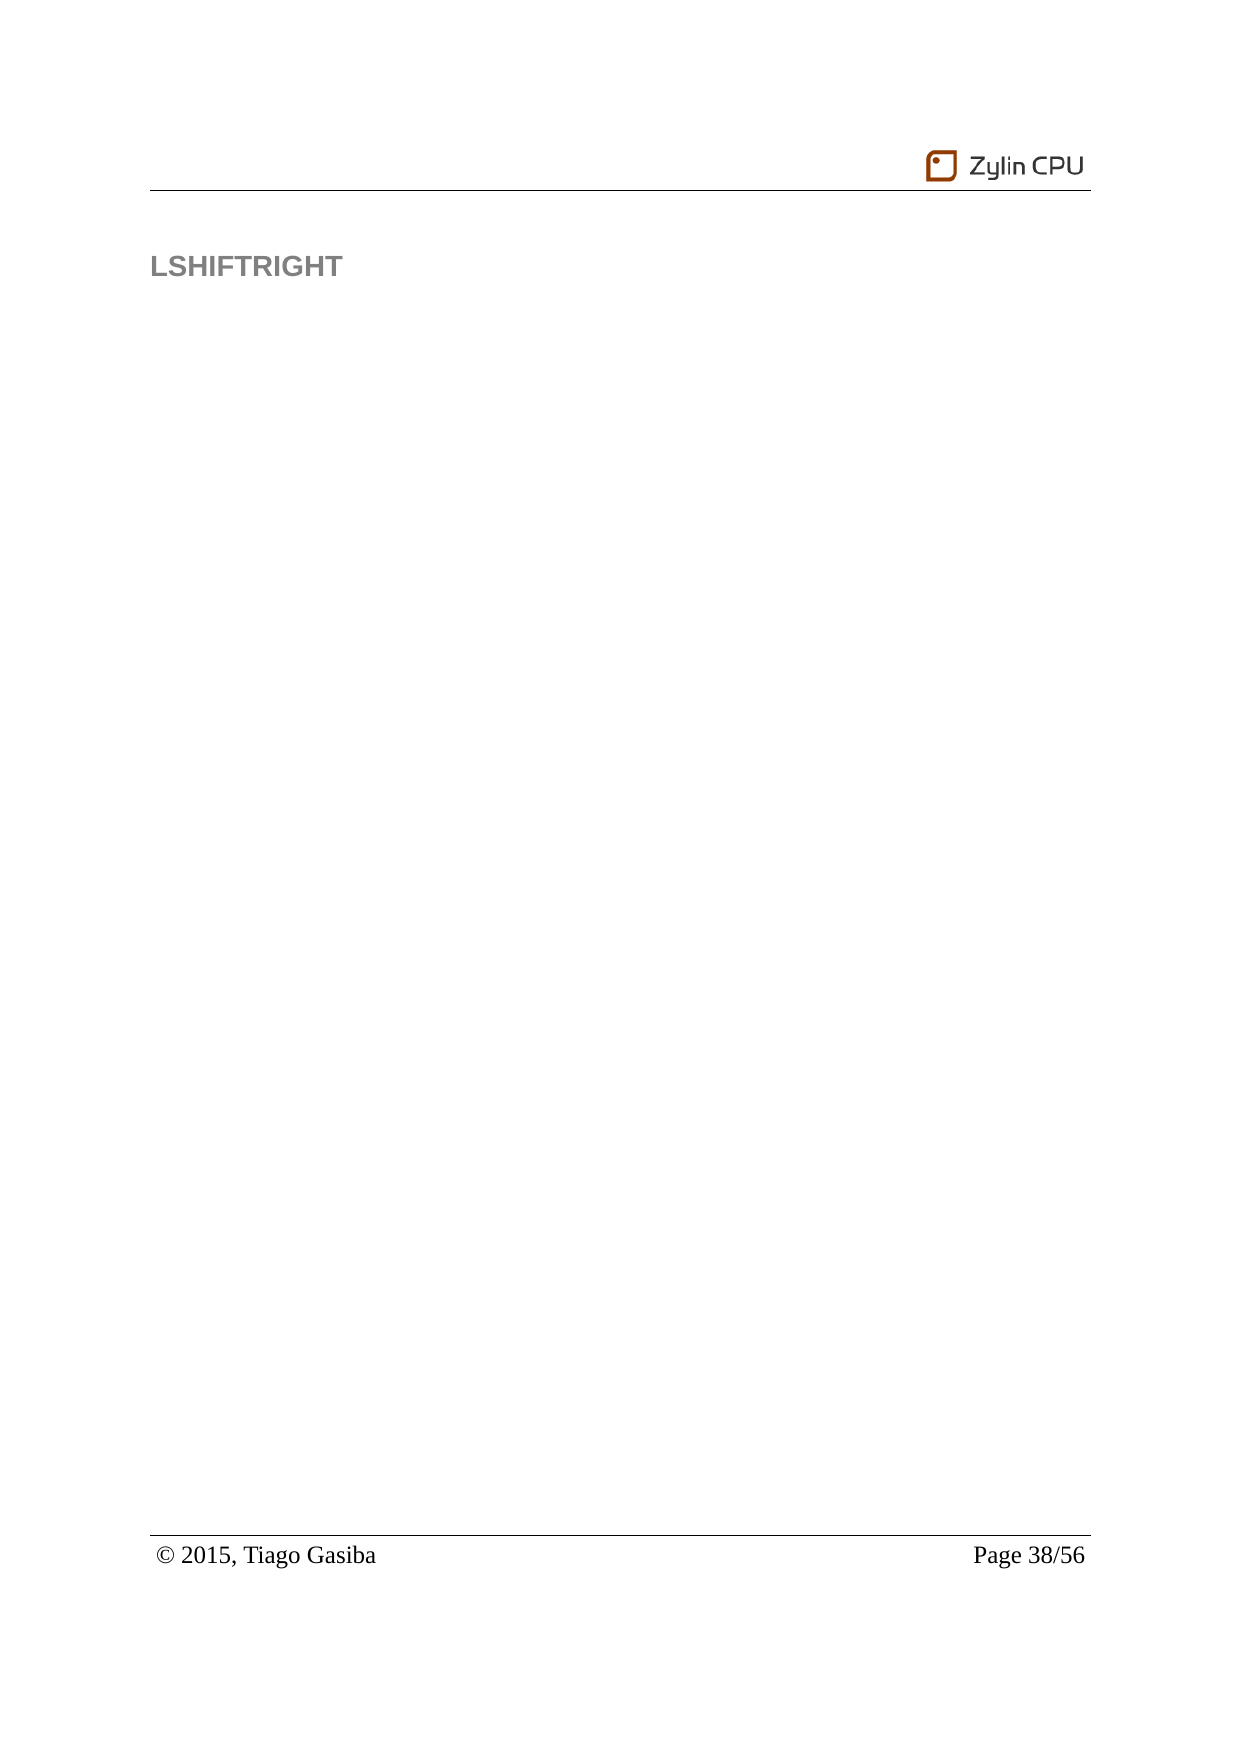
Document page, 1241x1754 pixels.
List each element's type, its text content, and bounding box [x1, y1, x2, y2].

picture [922, 148, 1151, 185]
subtitle LSHIFTRIGHT [150, 249, 1091, 283]
